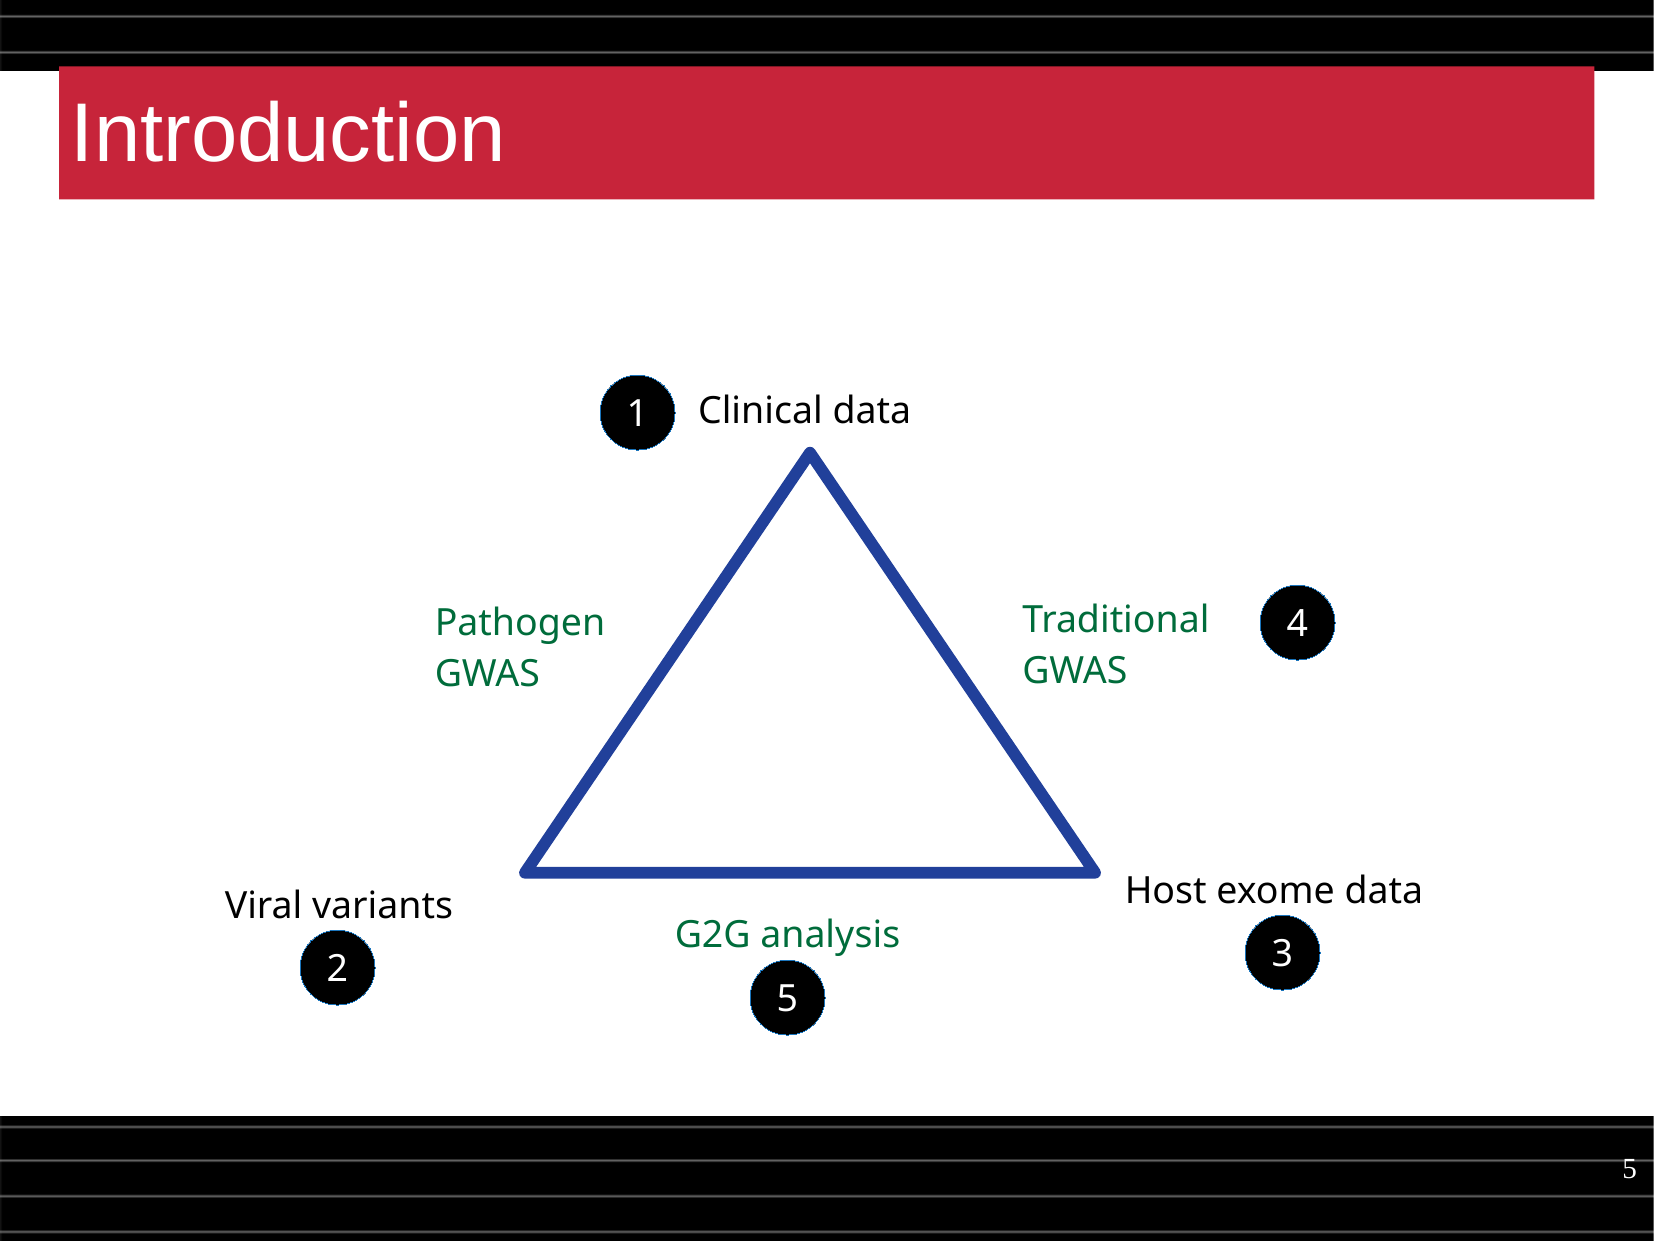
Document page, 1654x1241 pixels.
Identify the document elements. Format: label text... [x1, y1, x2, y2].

text_box G2G analysis [660, 900, 1006, 1002]
text_box Host exome data [1110, 856, 1460, 916]
text_box 2 [300, 930, 376, 1006]
text_box 5 [750, 960, 826, 1036]
title Introduction [59, 66, 1595, 200]
text_box 1 [600, 375, 676, 451]
text_box 3 [1245, 915, 1321, 991]
picture [0, 1116, 1654, 1241]
text_box 4 [1260, 585, 1336, 661]
picture [0, 0, 1654, 71]
text_box Traditional GWAS [1007, 585, 1246, 687]
text_box Viral variants [210, 871, 489, 931]
text_box Pathogen GWAS [420, 588, 626, 691]
text_box Clinical data [683, 376, 946, 436]
